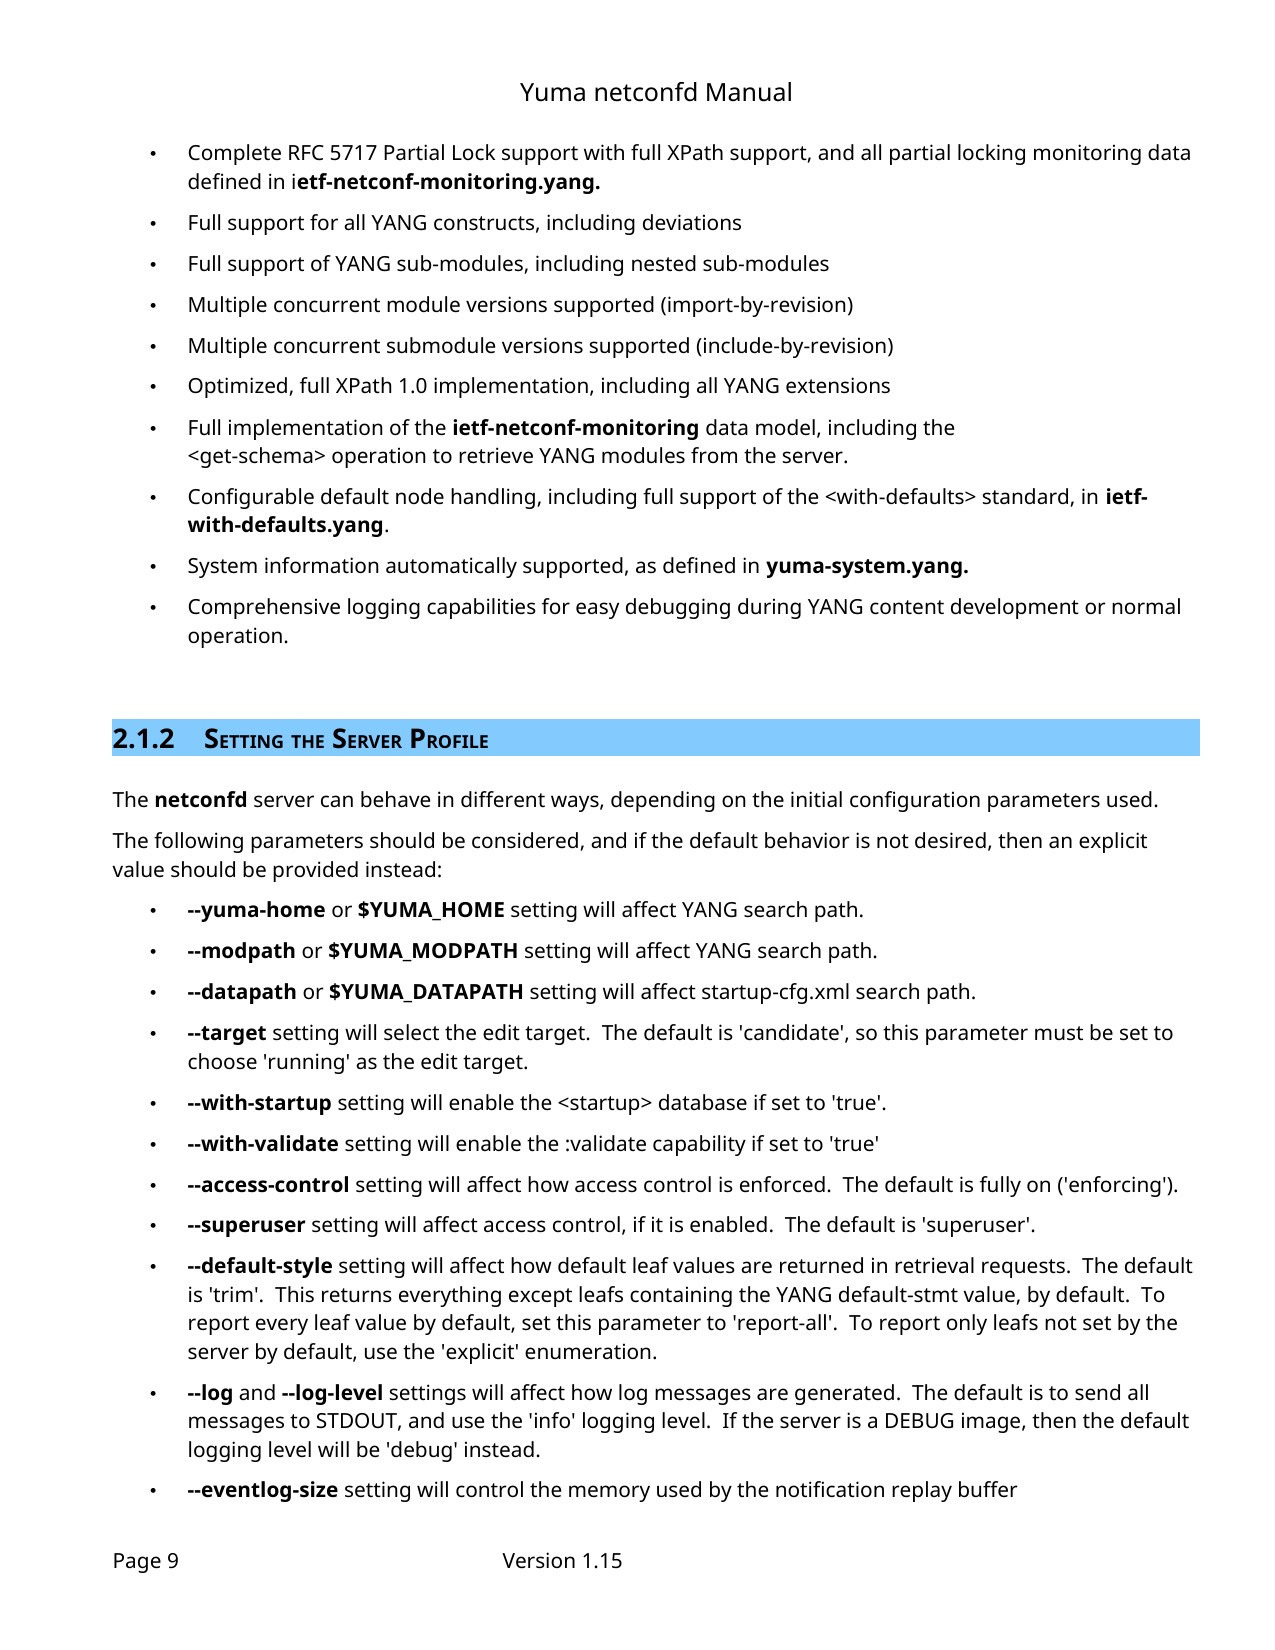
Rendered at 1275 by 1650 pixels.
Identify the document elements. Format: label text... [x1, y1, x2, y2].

list --with-startup setting will enable the <startup> database if set to 'true'. [150, 1088, 1200, 1116]
list --modpath or $YUMA_MODPATH setting will affect YANG search path. [150, 937, 1200, 965]
subtitle Setting the Server Profile [112, 719, 1200, 756]
list Full support for all YANG constructs, including deviations [150, 208, 1200, 236]
list --target setting will select the edit target. The default is 'candidate', so this parameter must be set to choose 'running' as the edit target. [150, 1018, 1200, 1075]
list Full support of YANG sub-modules, including nested sub-modules [150, 249, 1200, 277]
list --superuser setting will affect access control, if it is enabled. The default is 'superuser'. [150, 1211, 1200, 1239]
list Optimized, full XPath 1.0 implementation, including all YANG extensions [150, 372, 1200, 400]
list --default-style setting will affect how default leaf values are returned in retrieval requests. The default is 'trim'. This returns everything except leafs containing the YANG default-stmt value, by default. To report every leaf value by default, set this parameter to 'report-all'. To report only leafs not set by the server by default, use the 'explicit' enumeration. [150, 1252, 1200, 1365]
list Multiple concurrent module versions supported (import-by-revision) [150, 290, 1200, 318]
list --access-control setting will affect how access control is enforced. The default is fully on ('enforcing'). [150, 1170, 1200, 1198]
list System information automatically supported, as defined in yuma-system.yang. [150, 551, 1200, 580]
list Full implementation of the ietf-netconf-monitoring data model, including the <get-schema> operation to retrieve YANG modules from the server. [150, 413, 1200, 469]
list Complete RFC 5717 Partial Lock support with full XPath support, and all partial locking monitoring data defined in ietf-netconf-monitoring.yang. [150, 138, 1200, 195]
text The following parameters should be considered, and if the default behavior is not desired, then an explicit value should be provided instead: [112, 826, 1200, 883]
list --log and --log-level settings will affect how log messages are generated. The default is to send all messages to STDOUT, and use the 'info' logging level. If the server is a DEBUG image, then the default logging level will be 'debug' instead. [150, 1378, 1200, 1463]
text The netconfd server can behave in different ways, depending on the initial configuration parameters used. [112, 785, 1200, 814]
list Comprehensive logging capabilities for easy debugging during YANG content development or normal operation. [150, 592, 1200, 649]
list --datapath or $YUMA_DATAPATH setting will affect startup-cfg.xml search path. [150, 977, 1200, 1006]
list Multiple concurrent submodule versions supported (include-by-revision) [150, 331, 1200, 359]
list --yuma-home or $YUMA_HOME setting will affect YANG search path. [150, 896, 1200, 924]
list --eventlog-size setting will control the memory used by the notification replay buffer [150, 1476, 1200, 1504]
list Configurable default node handling, including full support of the <with-defaults> standard, in ietf-with-defaults.yang. [150, 482, 1200, 539]
list --with-validate setting will enable the :validate capability if set to 'true' [150, 1129, 1200, 1157]
